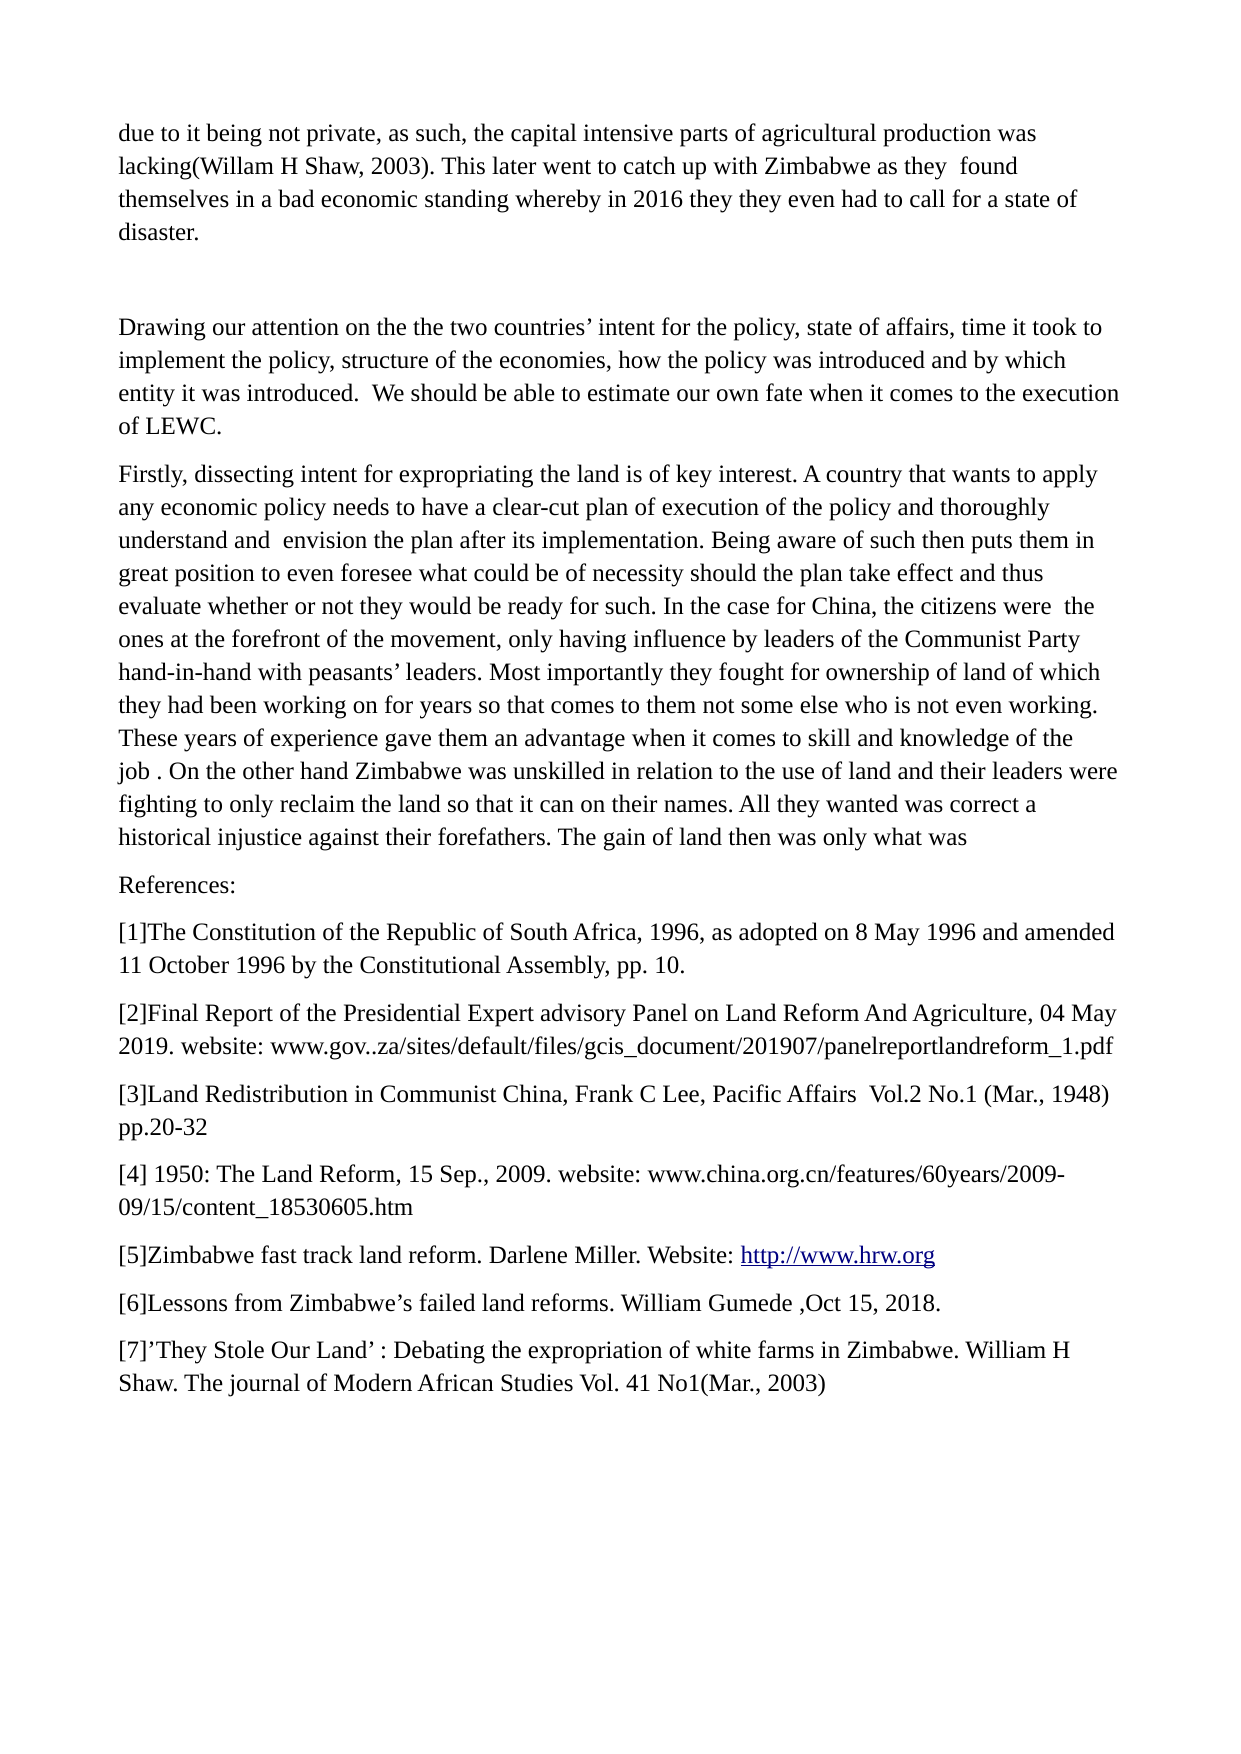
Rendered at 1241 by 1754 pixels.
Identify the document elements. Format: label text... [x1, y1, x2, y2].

text Drawing our attention on the the two countries’ intent for the policy, state of affairs, time it took to implement the policy, structure of the economies, how the policy was introduced and by which entity it was introduced. We should be able to estimate our own fate when it comes to the execution of LEWC. [118, 312, 1122, 440]
text due to it being not private, as such, the capital intensive parts of agricultural production was lacking(Willam H Shaw, 2003). This later went to catch up with Zimbabwe as they found themselves in a bad economic standing whereby in 2016 they they even had to call for a state of disaster. [118, 118, 1122, 246]
text References: [118, 870, 1122, 899]
text [2]Final Report of the Presidential Expert advisory Panel on Land Reform And Agriculture, 04 May 2019. website: www.gov..za/sites/default/files/gcis_document/201907/panelreportlandreform_1.pdf [118, 998, 1122, 1060]
text [7]’They Stole Our Land’ : Debating the expropriation of white farms in Zimbabwe. William H Shaw. The journal of Modern African Studies Vol. 41 No1(Mar., 2003) [118, 1335, 1122, 1397]
text [1]The Constitution of the Republic of South Africa, 1996, as adopted on 8 May 1996 and amended 11 October 1996 by the Constitutional Assembly, pp. 10. [118, 917, 1122, 979]
text [6]Lessons from Zimbabwe’s failed land reforms. William Gumede ,Oct 15, 2018. [118, 1288, 1122, 1316]
text [4] 1950: The Land Reform, 15 Sep., 2009. website: www.china.org.cn/features/60years/2009-09/15/content_18530605.htm [118, 1159, 1122, 1221]
text Firstly, dissecting intent for expropriating the land is of key interest. A country that wants to apply any economic policy needs to have a clear-cut plan of execution of the policy and thoroughly understand and envision the plan after its implementation. Being aware of such then puts them in great position to even foresee what could be of necessity should the plan take effect and thus evaluate whether or not they would be ready for such. In the case for China, the citizens were the ones at the forefront of the movement, only having influence by leaders of the Communist Party hand-in-hand with peasants’ leaders. Most importantly they fought for ownership of land of which they had been working on for years so that comes to them not some else who is not even working. These years of experience gave them an advantage when it comes to skill and knowledge of the job . On the other hand Zimbabwe was unskilled in relation to the use of land and their leaders were fighting to only reclaim the land so that it can on their names. All they wanted was correct a historical injustice against their forefathers. The gain of land then was only what was [118, 459, 1122, 851]
text [3]Land Redistribution in Communist China, Frank C Lee, Pacific Affairs Vol.2 No.1 (Mar., 1948) pp.20-32 [118, 1079, 1122, 1141]
text [5]Zimbabwe fast track land reform. Darlene Miller. Website: http://www.hrw.org [118, 1240, 1122, 1269]
